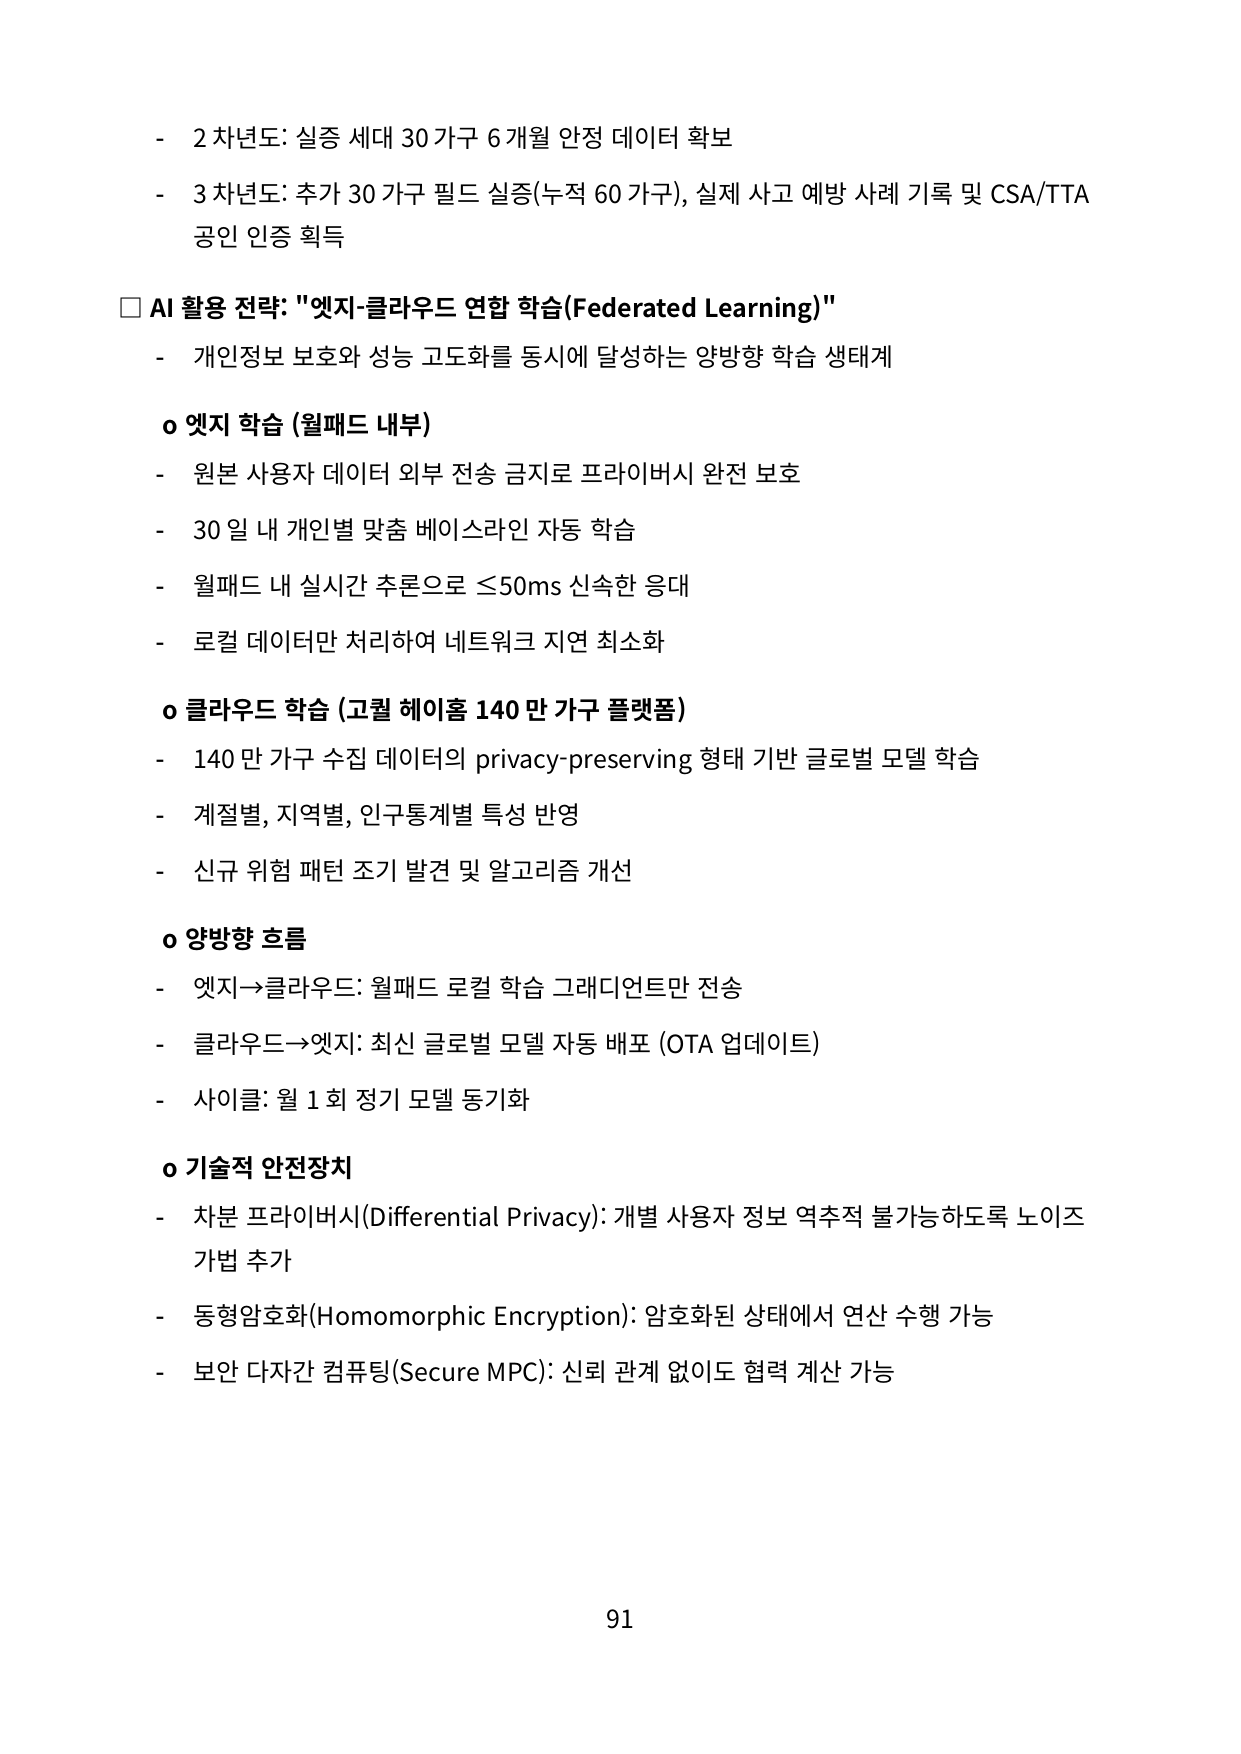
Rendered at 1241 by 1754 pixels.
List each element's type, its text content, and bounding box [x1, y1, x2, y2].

list 차분 프라이버시(Differential Privacy): 개별 사용자 정보 역추적 불가능하도록 노이즈 가법 추가 [156, 1197, 1122, 1277]
list 3차년도: 추가 30가구 필드 실증(누적 60가구), 실제 사고 예방 사례 기록 및 CSA/TTA 공인 인증 획득 [156, 174, 1122, 254]
list 신규 위험 패턴 조기 발견 및 알고리즘 개선 [156, 851, 1122, 888]
list 30일 내 개인별 맞춤 베이스라인 자동 학습 [156, 511, 1122, 547]
subtitle o 엣지 학습 (월패드 내부) [162, 405, 1122, 442]
list 사이클: 월 1회 정기 모델 동기화 [156, 1080, 1122, 1117]
list 원본 사용자 데이터 외부 전송 금지로 프라이버시 완전 보호 [156, 455, 1122, 491]
subtitle o 클라우드 학습 (고퀄 헤이홈 140만 가구 플랫폼) [162, 690, 1122, 726]
subtitle o 양방향 흐름 [162, 919, 1122, 955]
list 월패드 내 실시간 추론으로 ≤50ms 신속한 응대 [156, 567, 1122, 603]
list 2차년도: 실증 세대 30가구 6개월 안정 데이터 확보 [156, 118, 1122, 154]
subtitle □ AI 활용 전략: "엣지-클라우드 연합 학습(Federated Learning)" [118, 288, 1122, 324]
list 엣지→클라우드: 월패드 로컬 학습 그래디언트만 전송 [156, 968, 1122, 1005]
list 140만 가구 수집 데이터의 privacy-preserving 형태 기반 글로벌 모델 학습 [156, 739, 1122, 776]
list 보안 다자간 컴퓨팅(Secure MPC): 신뢰 관계 없이도 협력 계산 가능 [156, 1353, 1122, 1389]
list 개인정보 보호와 성능 고도화를 동시에 달성하는 양방향 학습 생태계 [156, 338, 1122, 374]
list 로컬 데이터만 처리하여 네트워크 지연 최소화 [156, 622, 1122, 659]
list 동형암호화(Homomorphic Encryption): 암호화된 상태에서 연산 수행 가능 [156, 1297, 1122, 1333]
subtitle o 기술적 안전장치 [162, 1148, 1122, 1184]
list 계절별, 지역별, 인구통계별 특성 반영 [156, 796, 1122, 832]
list 클라우드→엣지: 최신 글로벌 모델 자동 배포 (OTA 업데이트) [156, 1024, 1122, 1061]
